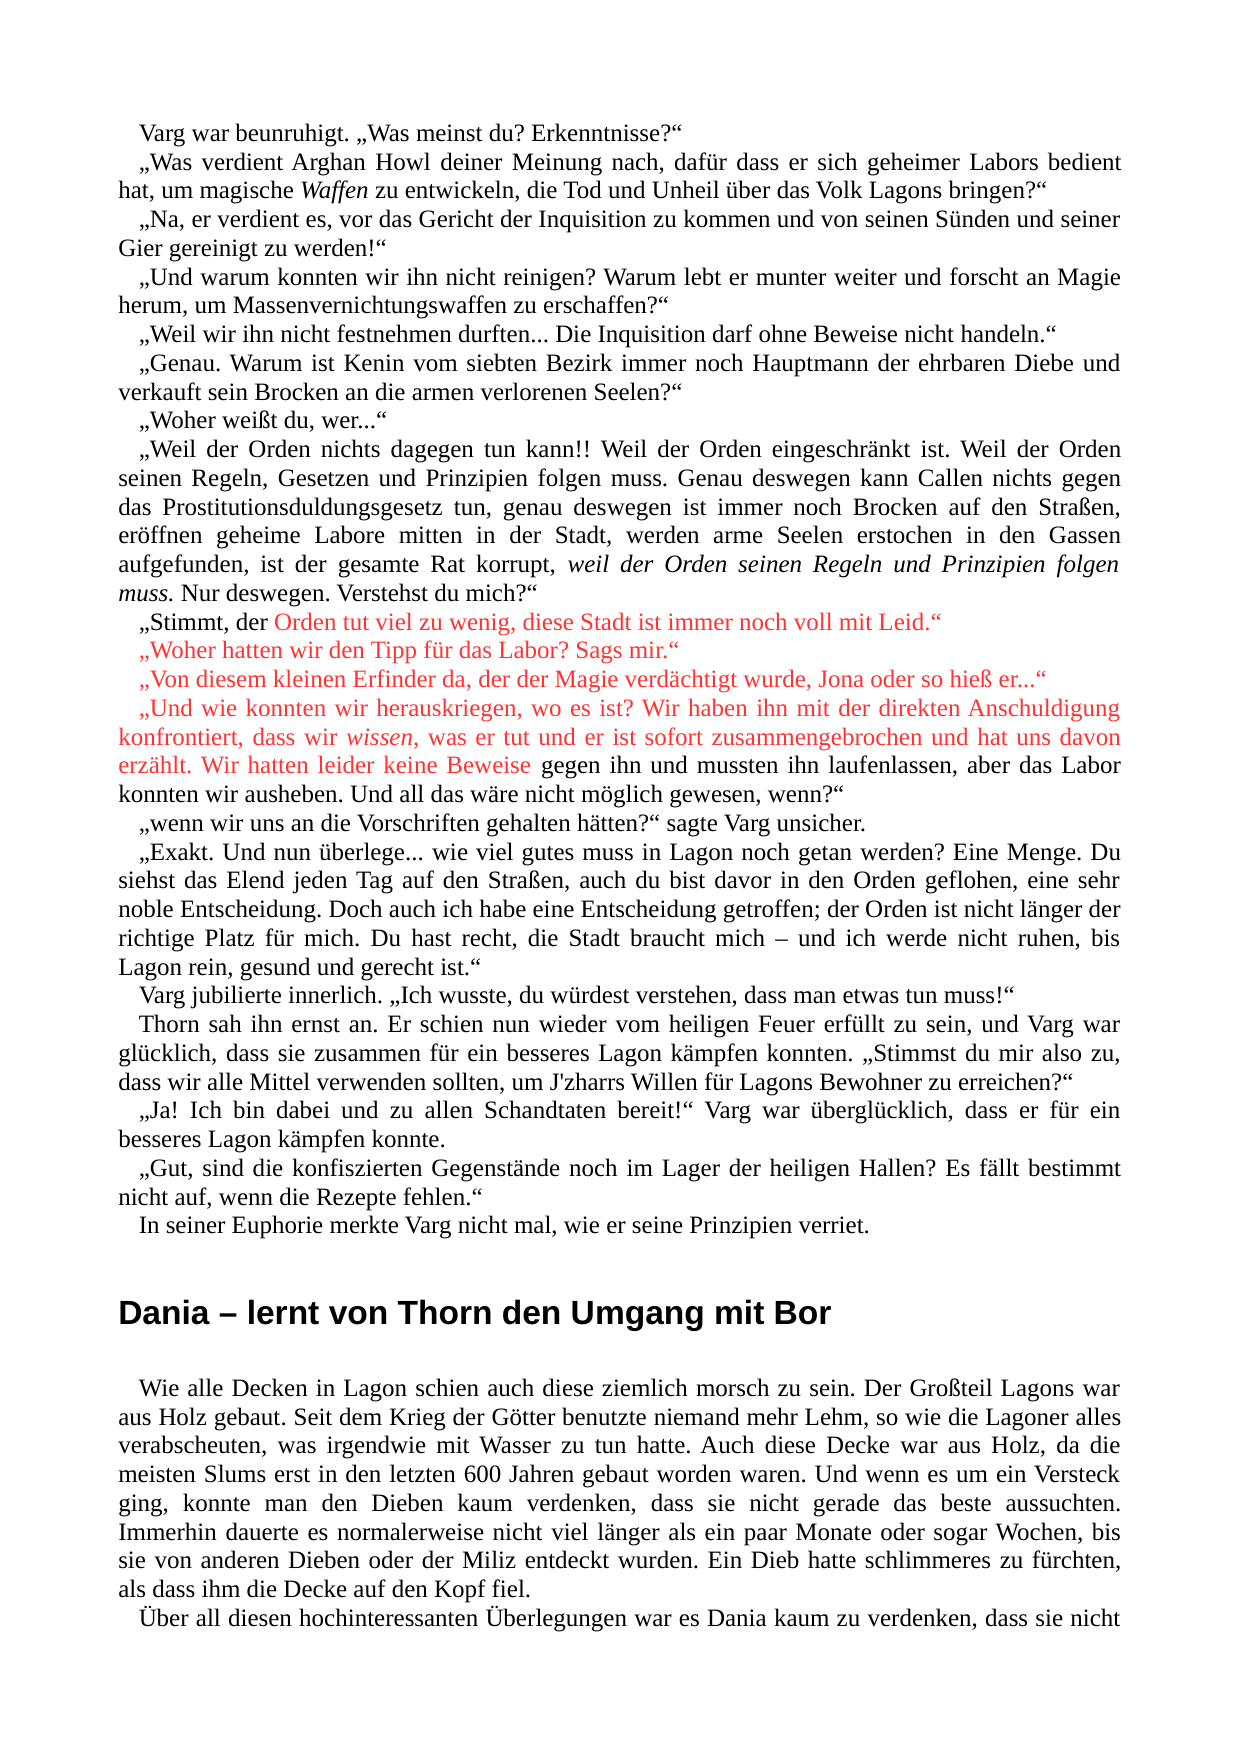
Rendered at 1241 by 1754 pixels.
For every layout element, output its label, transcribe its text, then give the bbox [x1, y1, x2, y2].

subtitle Dania – lernt von Thorn den Umgang mit Bor [118, 1293, 1122, 1332]
text „Exakt. Und nun überlege... wie viel gutes muss in Lagon noch getan werden? Eine Menge. Du siehst das Elend jeden Tag auf den Straßen, auch du bist davor in den Orden geflohen, eine sehr noble Entscheidung. Doch auch ich habe eine Entscheidung getroffen; der Orden ist nicht länger der richtige Platz für mich. Du hast recht, die Stadt braucht mich – und ich werde nicht ruhen, bis Lagon rein, gesund und gerecht ist.“ [118, 837, 1122, 981]
text Über all diesen hochinteressanten Überlegungen war es Dania kaum zu verdenken, dass sie nicht [118, 1603, 1122, 1632]
text „Woher weißt du, wer...“ [118, 406, 1122, 434]
text In seiner Euphorie merkte Varg nicht mal, wie er seine Prinzipien verriet. [118, 1211, 1122, 1239]
text „Weil wir ihn nicht festnehmen durften... Die Inquisition darf ohne Beweise nicht handeln.“ [118, 319, 1122, 348]
text „Woher hatten wir den Tipp für das Labor? Sags mir.“ [118, 636, 1122, 664]
text „Was verdient Arghan Howl deiner Meinung nach, dafür dass er sich geheimer Labors bedient hat, um magische Waffen zu entwickeln, die Tod und Unheil über das Volk Lagons bringen?“ [118, 147, 1122, 204]
text „wenn wir uns an die Vorschriften gehalten hätten?“ sagte Varg unsicher. [118, 808, 1122, 837]
text „Und wie konnten wir herauskriegen, wo es ist? Wir haben ihn mit der direkten Anschuldigung konfrontiert, dass wir wissen, was er tut und er ist sofort zusammengebrochen und hat uns davon erzählt. Wir hatten leider keine Beweise gegen ihn und mussten ihn laufenlassen, aber das Labor konnten wir ausheben. Und all das wäre nicht möglich gewesen, wenn?“ [118, 693, 1122, 808]
text „Ja! Ich bin dabei und zu allen Schandtaten bereit!“ Varg war überglücklich, dass er für ein besseres Lagon kämpfen konnte. [118, 1096, 1122, 1153]
text „Na, er verdient es, vor das Gericht der Inquisition zu kommen und von seinen Sünden und seiner Gier gereinigt zu werden!“ [118, 204, 1122, 262]
text Varg jubilierte innerlich. „Ich wusste, du würdest verstehen, dass man etwas tun muss!“ [118, 981, 1122, 1009]
text „Weil der Orden nichts dagegen tun kann!! Weil der Orden eingeschränkt ist. Weil der Orden seinen Regeln, Gesetzen und Prinzipien folgen muss. Genau deswegen kann Callen nichts gegen das Prostitutionsduldungsgesetz tun, genau deswegen ist immer noch Brocken auf den Straßen, eröffnen geheime Labore mitten in der Stadt, werden arme Seelen erstochen in den Gassen aufgefunden, ist der gesamte Rat korrupt, weil der Orden seinen Regeln und Prinzipien folgen muss. Nur deswegen. Verstehst du mich?“ [118, 434, 1122, 607]
text Wie alle Decken in Lagon schien auch diese ziemlich morsch zu sein. Der Großteil Lagons war aus Holz gebaut. Seit dem Krieg der Götter benutzte niemand mehr Lehm, so wie die Lagoner alles verabscheuten, was irgendwie mit Wasser zu tun hatte. Auch diese Decke war aus Holz, da die meisten Slums erst in den letzten 600 Jahren gebaut worden waren. Und wenn es um ein Versteck ging, konnte man den Dieben kaum verdenken, dass sie nicht gerade das beste aussuchten. Immerhin dauerte es normalerweise nicht viel länger als ein paar Monate oder sogar Wochen, bis sie von anderen Dieben oder der Miliz entdeckt wurden. Ein Dieb hatte schlimmeres zu fürchten, als dass ihm die Decke auf den Kopf fiel. [118, 1373, 1122, 1603]
text „Stimmt, der Orden tut viel zu wenig, diese Stadt ist immer noch voll mit Leid.“ [118, 607, 1122, 636]
text „Gut, sind die konfiszierten Gegenstände noch im Lager der heiligen Hallen? Es fällt bestimmt nicht auf, wenn die Rezepte fehlen.“ [118, 1153, 1122, 1211]
text Thorn sah ihn ernst an. Er schien nun wieder vom heiligen Feuer erfüllt zu sein, und Varg war glücklich, dass sie zusammen für ein besseres Lagon kämpfen konnten. „Stimmst du mir also zu, dass wir alle Mittel verwenden sollten, um J'zharrs Willen für Lagons Bewohner zu erreichen?“ [118, 1009, 1122, 1096]
text „Genau. Warum ist Kenin vom siebten Bezirk immer noch Hauptmann der ehrbaren Diebe und verkauft sein Brocken an die armen verlorenen Seelen?“ [118, 348, 1122, 406]
text Varg war beunruhigt. „Was meinst du? Erkenntnisse?“ [118, 118, 1122, 147]
text „Und warum konnten wir ihn nicht reinigen? Warum lebt er munter weiter und forscht an Magie herum, um Massenvernichtungswaffen zu erschaffen?“ [118, 262, 1122, 319]
text „Von diesem kleinen Erfinder da, der der Magie verdächtigt wurde, Jona oder so hieß er...“ [118, 664, 1122, 693]
